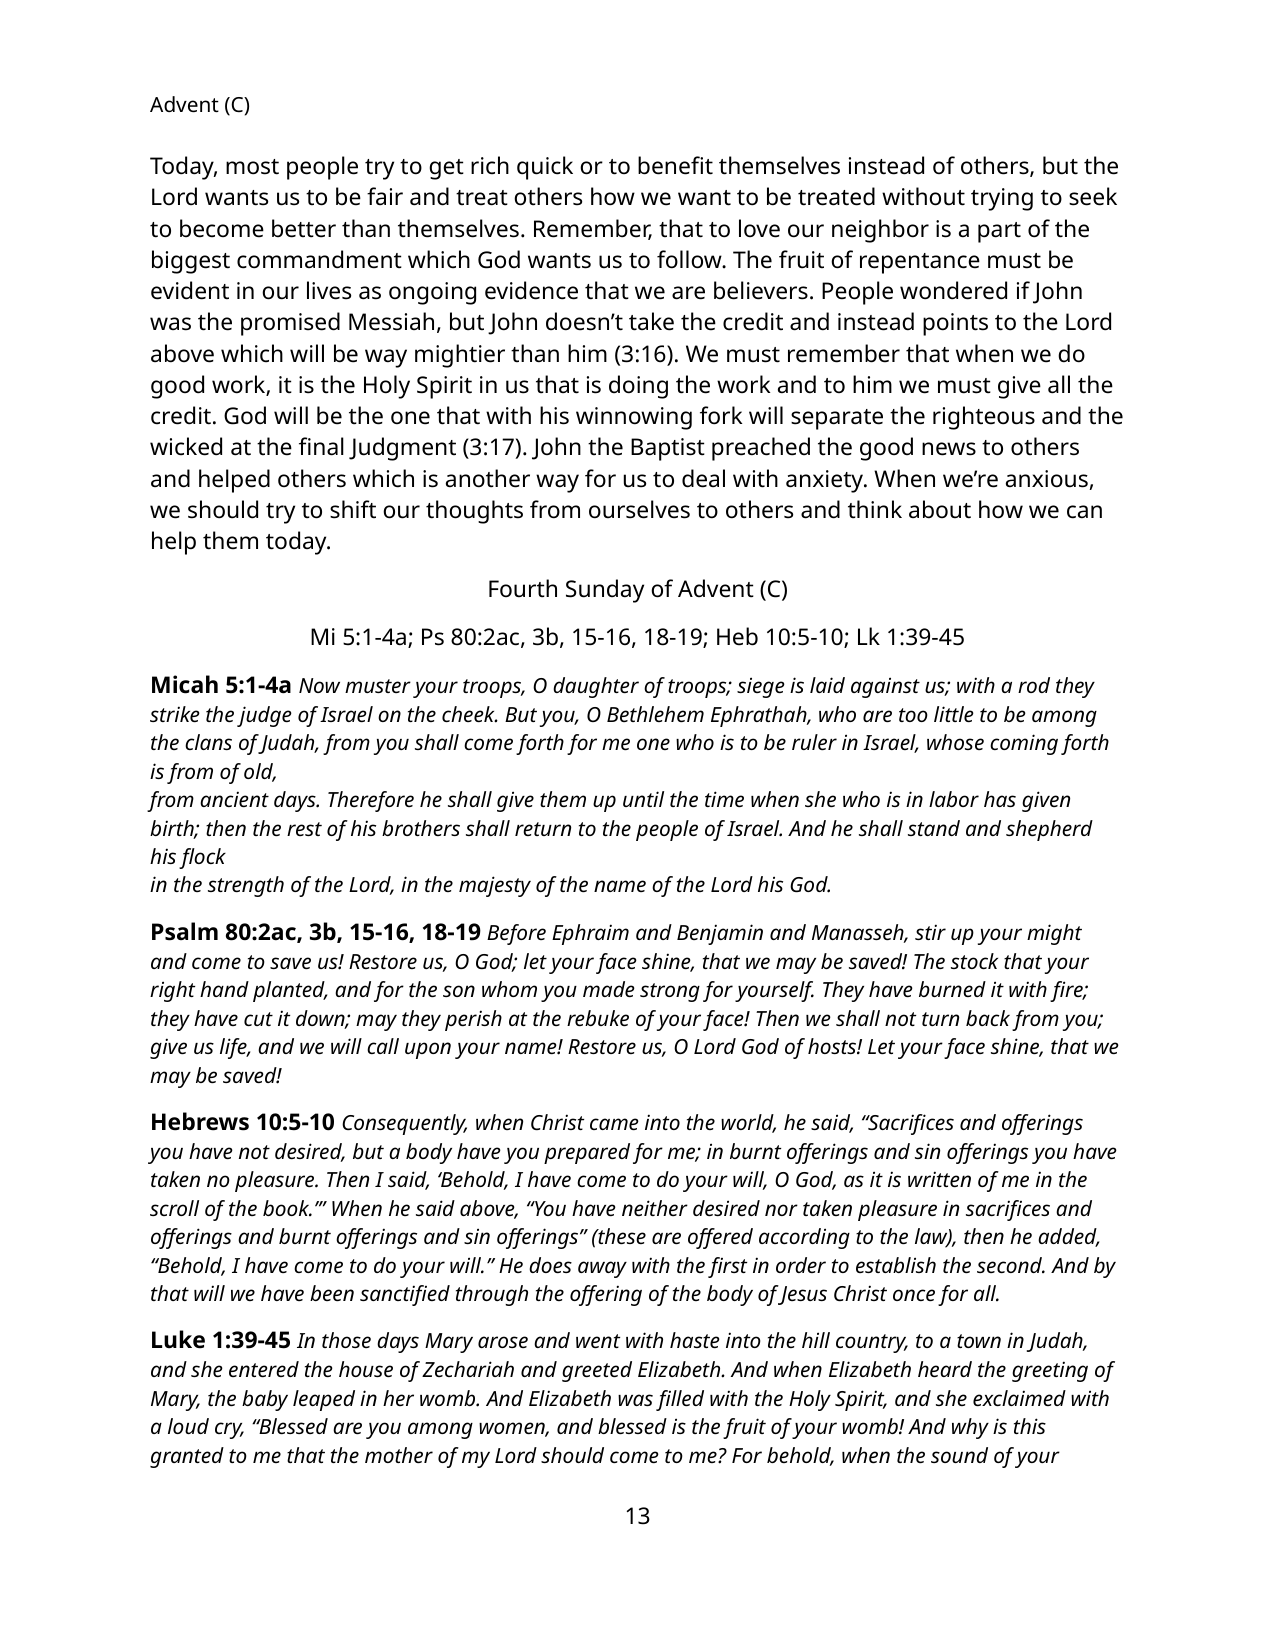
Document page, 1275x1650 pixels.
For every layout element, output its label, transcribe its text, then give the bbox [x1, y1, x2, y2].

text Micah 5:1-4a Now muster your troops, O daughter of troops; siege is laid against us; with a rod they strike the judge of Israel on the cheek. But you, O Bethlehem Ephrathah, who are too little to be among the clans of Judah, from you shall come forth for me one who is to be ruler in Israel, whose coming forth is from of old, from ancient days. Therefore he shall give them up until the time when she who is in labor has given birth; then the rest of his brothers shall return to the people of Israel. And he shall stand and shepherd his flock in the strength of the Lord, in the majesty of the name of the Lord his God. [150, 669, 1125, 899]
text Fourth Sunday of Advent (C) [150, 573, 1125, 604]
text Hebrews 10:5-10 Consequently, when Christ came into the world, he said, “Sacrifices and offerings you have not desired, but a body have you prepared for me; in burnt offerings and sin offerings you have taken no pleasure. Then I said, ‘Behold, I have come to do your will, O God, as it is written of me in the scroll of the book.’” When he said above, “You have neither desired nor taken pleasure in sacrifices and offerings and burnt offerings and sin offerings” (these are offered according to the law), then he added, “Behold, I have come to do your will.” He does away with the first in order to establish the second. And by that will we have been sanctified through the offering of the body of Jesus Christ once for all. [150, 1106, 1125, 1308]
text Luke 1:39-45 In those days Mary arose and went with haste into the hill country, to a town in Judah, and she entered the house of Zechariah and greeted Elizabeth. And when Elizabeth heard the greeting of Mary, the baby leaped in her womb. And Elizabeth was filled with the Holy Spirit, and she exclaimed with a loud cry, “Blessed are you among women, and blessed is the fruit of your womb! And why is this granted to me that the mother of my Lord should come to me? For behold, when the sound of your [150, 1324, 1125, 1469]
text Today, most people try to get rich quick or to benefit themselves instead of others, but the Lord wants us to be fair and treat others how we want to be treated without trying to seek to become better than themselves. Remember, that to love our neighbor is a part of the biggest commandment which God wants us to follow. The fruit of repentance must be evident in our lives as ongoing evidence that we are believers. People wondered if John was the promised Messiah, but John doesn’t take the credit and instead points to the Lord above which will be way mightier than him (3:16). We must remember that when we do good work, it is the Holy Spirit in us that is doing the work and to him we must give all the credit. God will be the one that with his winnowing fork will separate the righteous and the wicked at the final Judgment (3:17). John the Baptist preached the good news to others and helped others which is another way for us to deal with anxiety. When we’re anxious, we should try to shift our thoughts from ourselves to others and think about how we can help them today. [150, 150, 1125, 556]
text Mi 5:1-4a; Ps 80:2ac, 3b, 15-16, 18-19; Heb 10:5-10; Lk 1:39-45 [150, 621, 1125, 652]
text Psalm 80:2ac, 3b, 15-16, 18-19 Before Ephraim and Benjamin and Manasseh, stir up your might and come to save us! Restore us, O God; let your face shine, that we may be saved! The stock that your right hand planted, and for the son whom you made strong for yourself. They have burned it with fire; they have cut it down; may they perish at the rebuke of your face! Then we shall not turn back from you; give us life, and we will call upon your name! Restore us, O Lord God of hosts! Let your face shine, that we may be saved! [150, 916, 1125, 1089]
